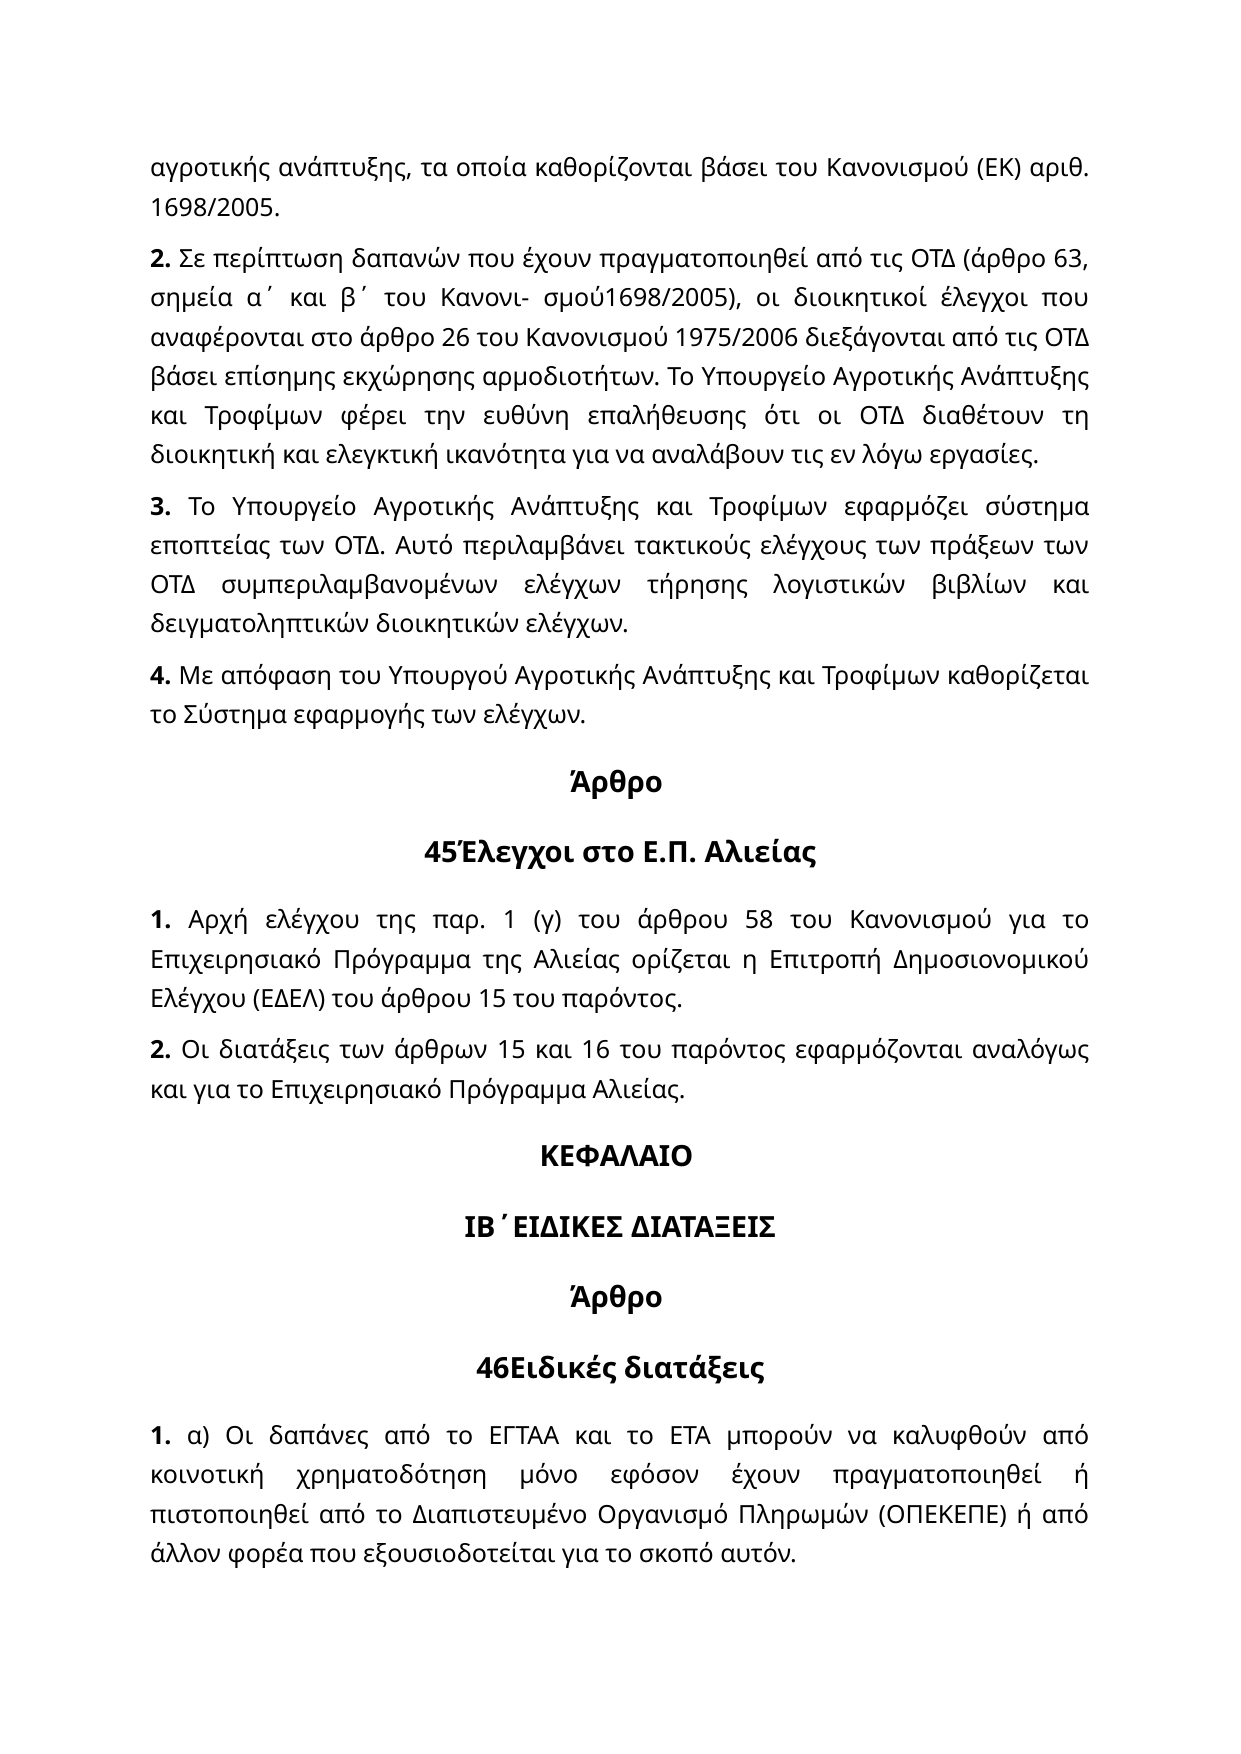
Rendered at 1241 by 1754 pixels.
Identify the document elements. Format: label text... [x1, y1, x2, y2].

subtitle Άρθρο [150, 761, 1090, 801]
subtitle ΙΒ΄ΕΙΔΙΚΕΣ ΔΙΑΤΑΞΕΙΣ [150, 1206, 1090, 1246]
subtitle Άρθρο [150, 1277, 1090, 1316]
subtitle ΚΕΦΑΛΑΙΟ [150, 1135, 1090, 1175]
text 2. Οι διατάξεις των άρθρων 15 και 16 του παρόντος εφαρμόζονται αναλόγως και για το Επιχειρησιακό Πρόγραμμα Αλιείας. [150, 1032, 1090, 1105]
text 2. Σε περίπτωση δαπανών που έχουν πραγματοποιηθεί από τις ΟΤΔ (άρθρο 63, σημεία α΄ και β΄ του Κανονι- σμού1698/2005), οι διοικητικοί έλεγχοι που αναφέρονται στο άρθρο 26 του Κανονισμού 1975/2006 διεξάγονται από τις ΟΤΔ βάσει επίσημης εκχώρησης αρμοδιοτήτων. Το Υπουργείο Αγροτικής Ανάπτυξης και Τροφίμων φέρει την ευθύνη επαλήθευσης ότι οι ΟΤΔ διαθέτουν τη διοικητική και ελεγκτική ικανότητα για να αναλάβουν τις εν λόγω εργασίες. [150, 241, 1090, 471]
text 3. Το Υπουργείο Αγροτικής Ανάπτυξης και Τροφίμων εφαρμόζει σύστημα εποπτείας των ΟΤΔ. Αυτό περιλαμβάνει τακτικούς ελέγχους των πράξεων των ΟΤΔ συμπεριλαμβανομένων ελέγχων τήρησης λογιστικών βιβλίων και δειγματοληπτικών διοικητικών ελέγχων. [150, 488, 1090, 640]
text 1. Αρχή ελέγχου της παρ. 1 (γ) του άρθρου 58 του Κανονισμού για το Επιχειρησιακό Πρόγραμμα της Αλιείας ορίζεται η Επιτροπή Δημοσιονομικού Ελέγχου (ΕΔΕΛ) του άρθρου 15 του παρόντος. [150, 902, 1090, 1014]
subtitle 45Έλεγχοι στο Ε.Π. Αλιείας [150, 831, 1090, 871]
subtitle 46Ειδικές διατάξεις [150, 1347, 1090, 1387]
text 4. Με απόφαση του Υπουργού Αγροτικής Ανάπτυξης και Τροφίμων καθορίζεται το Σύστημα εφαρμογής των ελέγχων. [150, 657, 1090, 731]
text αγροτικής ανάπτυξης, τα οποία καθορίζονται βάσει του Κανονισμού (ΕΚ) αριθ. 1698/2005. [150, 150, 1090, 223]
text 1. α) Οι δαπάνες από το ΕΓΤΑΑ και το ΕΤΑ μπορούν να καλυφθούν από κοινοτική χρηματοδότηση μόνο εφόσον έχουν πραγματοποιηθεί ή πιστοποιηθεί από το Διαπιστευμένο Οργανισμό Πληρωμών (ΟΠΕΚΕΠΕ) ή από άλλον φορέα που εξουσιοδοτείται για το σκοπό αυτόν. [150, 1418, 1090, 1569]
